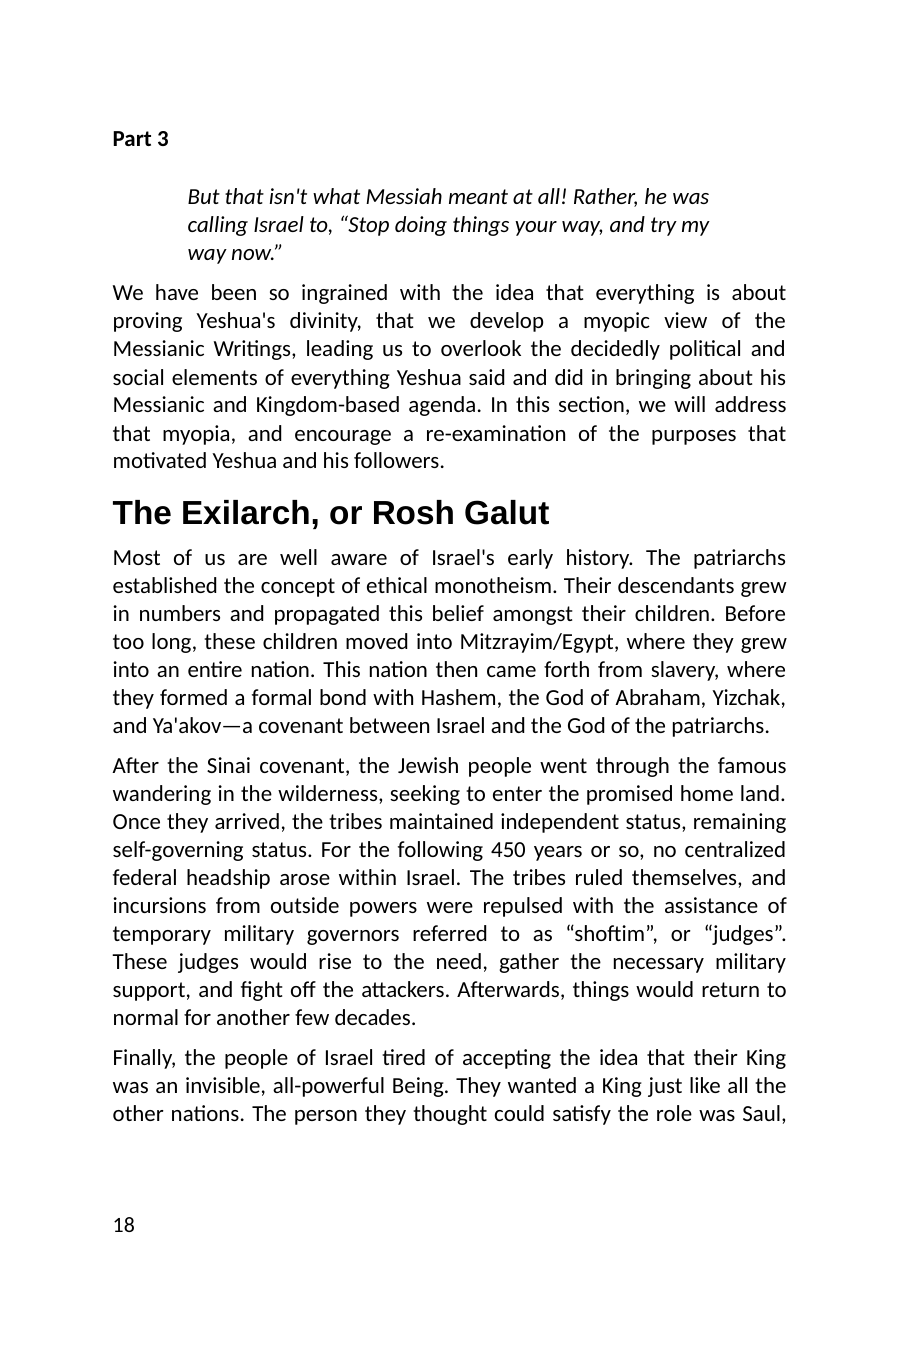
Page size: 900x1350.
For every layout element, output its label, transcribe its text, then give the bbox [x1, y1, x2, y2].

subtitle The Exilarch, or Rosh Galut [112, 493, 787, 531]
text After the Sinai covenant, the Jewish people went through the famous wandering in the wilderness, seeking to enter the promised home land. Once they arrived, the tribes maintained independent status, remaining self-governing status. For the following 450 years or so, no centralized federal headship arose within Israel. The tribes ruled themselves, and incursions from outside powers were repulsed with the assistance of temporary military governors referred to as “shoftim”, or “judges”. These judges would rise to the need, gather the necessary military support, and fight off the attackers. Afterwards, things would return to normal for another few decades. [112, 751, 787, 1031]
text But that isn't what Messiah meant at all! Rather, he was calling Israel to, “Stop doing things your way, and try my way now.” [187, 182, 712, 267]
text Most of us are well aware of Israel's early history. The patriarchs established the concept of ethical monotheism. Their descendants grew in numbers and propagated this belief amongst their children. Before too long, these children moved into Mitzrayim/Egypt, where they grew into an entire nation. This nation then came forth from slavery, where they formed a formal bond with Hashem, the God of Abraham, Yizchak, and Ya'akov—a covenant between Israel and the God of the patriarchs. [112, 543, 787, 739]
text Finally, the people of Israel tired of accepting the idea that their King was an invisible, all-powerful Being. They wanted a King just like all the other nations. The person they thought could satisfy the role was Saul, [112, 1043, 787, 1127]
text We have been so ingrained with the idea that everything is about proving Yeshua's divinity, that we develop a myopic view of the Messianic Writings, leading us to overlook the decidedly political and social elements of everything Yeshua said and did in bringing about his Messianic and Kingdom-based agenda. In this section, we will address that myopia, and encourage a re-examination of the purposes that motivated Yeshua and his followers. [112, 278, 787, 475]
